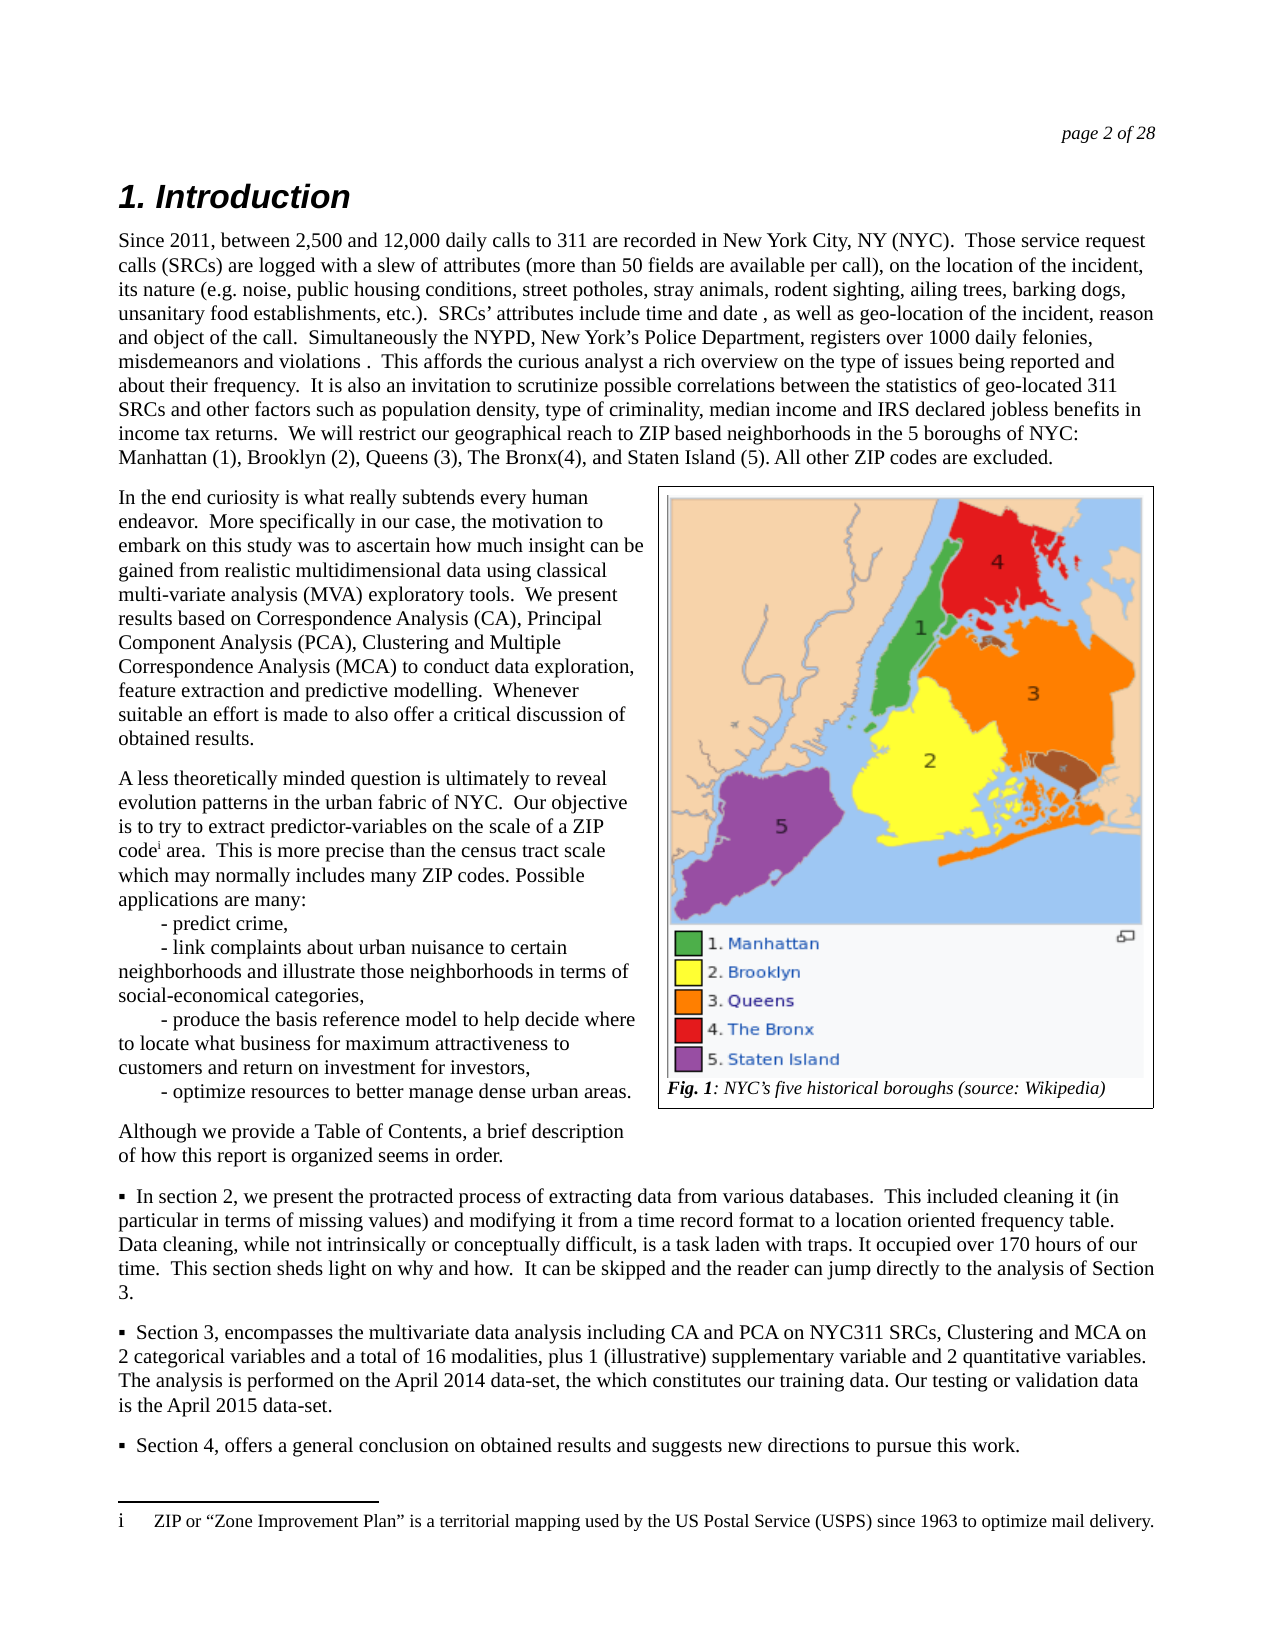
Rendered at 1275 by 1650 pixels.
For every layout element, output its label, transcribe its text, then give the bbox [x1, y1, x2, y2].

subtitle 1. Introduction [118, 177, 1157, 216]
picture [667, 495, 1144, 1078]
text ZIP or “Zone Improvement Plan” is a territorial mapping used by the US Postal Service (USPS) since 1963 to optimize mail delivery. [118, 1508, 1157, 1532]
text ▪ Section 3, encompasses the multivariate data analysis including CA and PCA on NYC311 SRCs, Clustering and MCA on 2 categorical variables and a total of 16 modalities, plus 1 (illustrative) supplementary variable and 2 quantitative variables. The analysis is performed on the April 2014 data-set, the which constitutes our training data. Our testing or validation data is the April 2015 data-set. [118, 1320, 1157, 1417]
text A less theoretically minded question is ultimately to reveal evolution patterns in the urban fabric of NYC. Our objective is to try to extract predictor-variables on the scale of a ZIP code area. This is more precise than the census tract scale which may normally includes many ZIP codes. Possible applications are many: - predict crime, - link complaints about urban nuisance to certain neighborhoods and illustrate those neighborhoods in terms of social-economical categories, - produce the basis reference model to help decide where to locate what business for maximum attractiveness to customers and return on investment for investors, - optimize resources to better manage dense urban areas. [118, 766, 658, 1103]
text [659, 487, 1153, 1108]
text In the end curiosity is what really subtends every human endeavor. More specifically in our case, the motivation to embark on this study was to ascertain how much insight can be gained from realistic multidimensional data using classical multi-variate analysis (MVA) exploratory tools. We present results based on Correspondence Analysis (CA), Principal Component Analysis (PCA), Clustering and Multiple Correspondence Analysis (MCA) to conduct data exploration, feature extraction and predictive modelling. Whenever suitable an effort is made to also offer a critical discussion of obtained results. [118, 485, 1157, 750]
text Fig. 1: NYC’s five historical boroughs (source: Wikipedia) [667, 1078, 1144, 1099]
text ▪ In section 2, we present the protracted process of extracting data from various databases. This included cleaning it (in particular in terms of missing values) and modifying it from a time record format to a location oriented frequency table. Data cleaning, while not intrinsically or conceptually difficult, is a task laden with traps. It occupied over 170 hours of our time. This section sheds light on why and how. It can be skipped and the reader can jump directly to the analysis of Section 3. [118, 1184, 1157, 1304]
text Although we provide a Table of Contents, a brief description of how this report is organized seems in order. [118, 1119, 1157, 1167]
text Since 2011, between 2,500 and 12,000 daily calls to 311 are recorded in New York City, NY (NYC). Those service request calls (SRCs) are logged with a slew of attributes (more than 50 fields are available per call), on the location of the incident, its nature (e.g. noise, public housing conditions, street potholes, stray animals, rodent sighting, ailing trees, barking dogs, unsanitary food establishments, etc.). SRCs’ attributes include time and date , as well as geo-location of the incident, reason and object of the call. Simultaneously the NYPD, New York’s Police Department, registers over 1000 daily felonies, misdemeanors and violations . This affords the curious analyst a rich overview on the type of issues being reported and about their frequency. It is also an invitation to scrutinize possible correlations between the statistics of geo-located 311 SRCs and other factors such as population density, type of criminality, median income and IRS declared jobless benefits in income tax returns. We will restrict our geographical reach to ZIP based neighborhoods in the 5 boroughs of NYC: Manhattan (1), Brooklyn (2), Queens (3), The Bronx(4), and Staten Island (5). All other ZIP codes are excluded. [118, 228, 1157, 469]
text ▪ Section 4, offers a general conclusion on obtained results and suggests new directions to pursue this work. [118, 1433, 1157, 1457]
